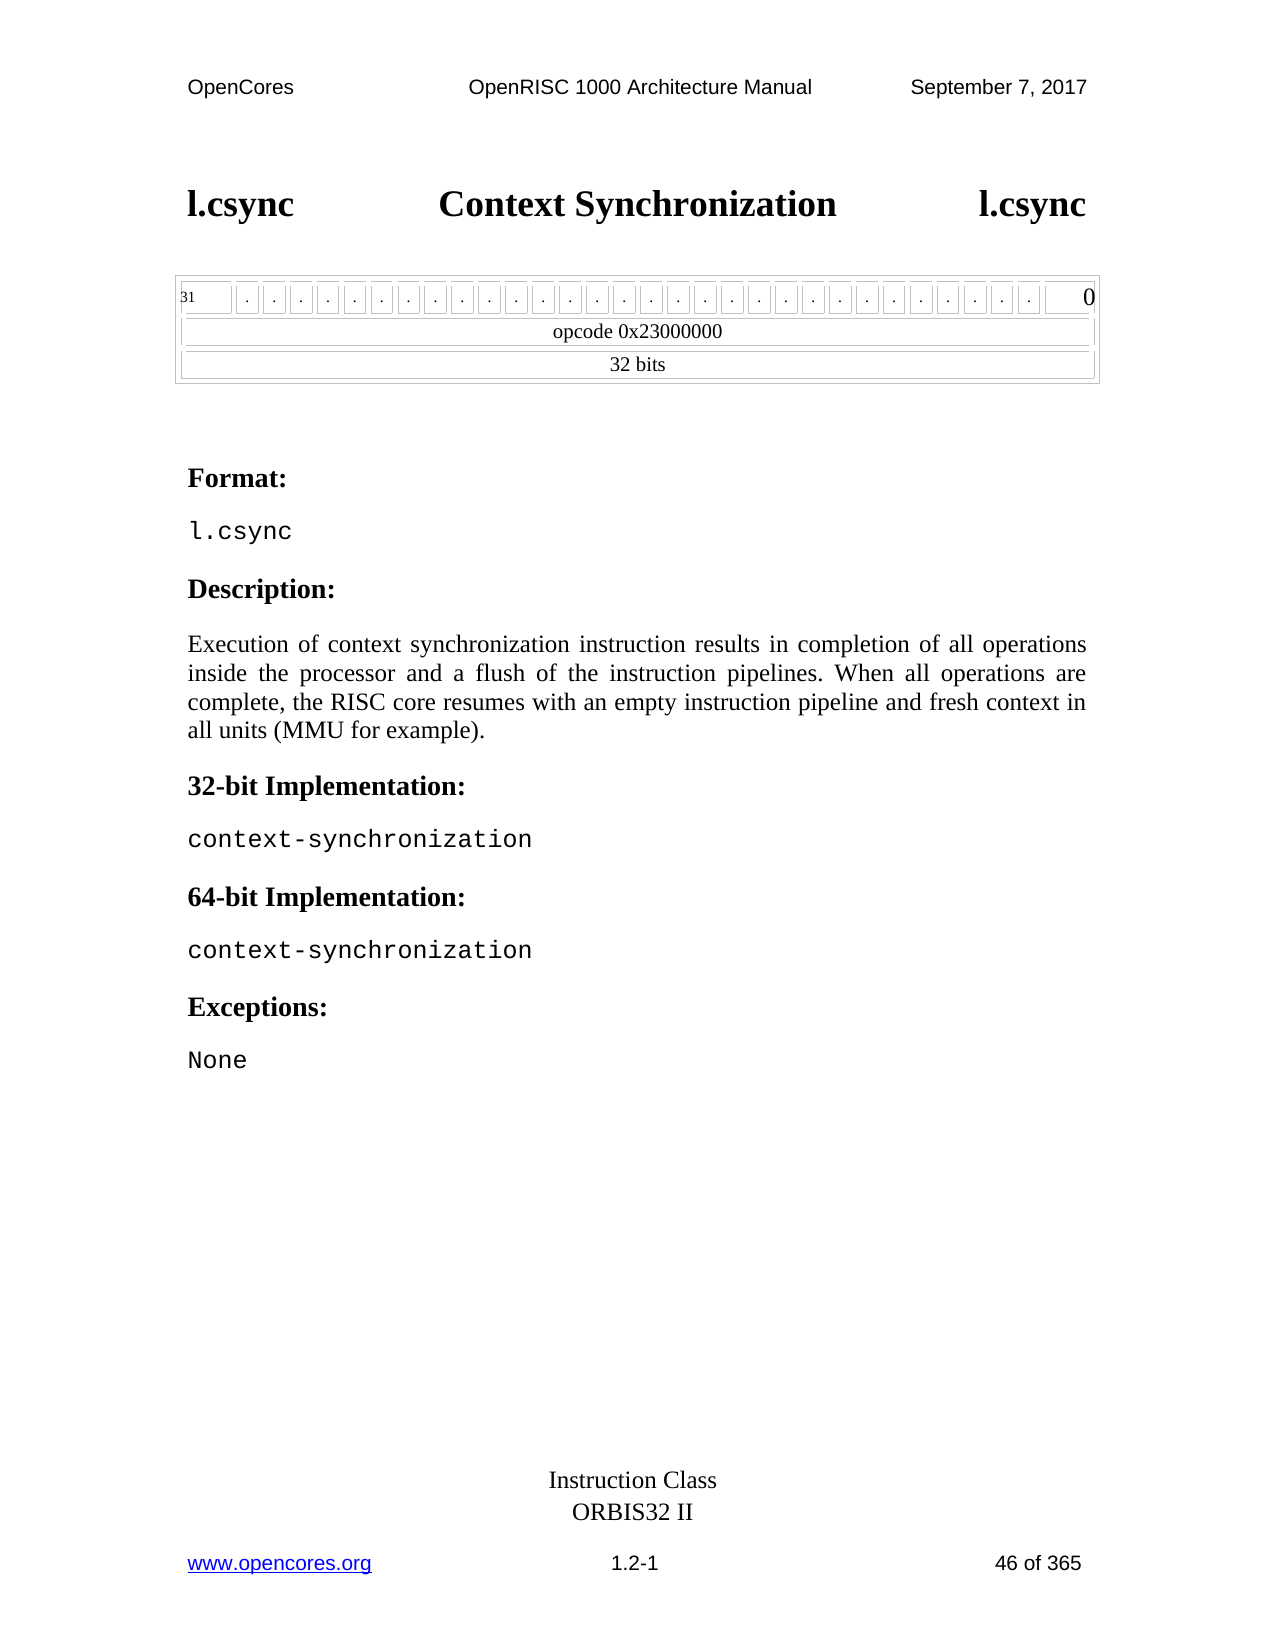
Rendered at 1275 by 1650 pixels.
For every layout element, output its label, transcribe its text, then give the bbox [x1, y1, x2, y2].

text Format: [187, 461, 1087, 493]
text None [187, 1048, 1087, 1076]
text context-synchronization [187, 826, 1087, 855]
text Execution of context synchronization instruction results in completion of all operations inside the processor and a flush of the instruction pipelines. When all operations are complete, the RISC core resumes with an empty instruction pipeline and fresh context in all units (MMU for example). [187, 629, 1087, 744]
text l.csync [187, 518, 1087, 547]
text context-synchronization [187, 937, 1087, 966]
text 32-bit Implementation: [187, 769, 1087, 801]
text Exceptions: [187, 991, 1087, 1023]
text 64-bit Implementation: [187, 880, 1087, 912]
text Description: [187, 572, 1087, 604]
